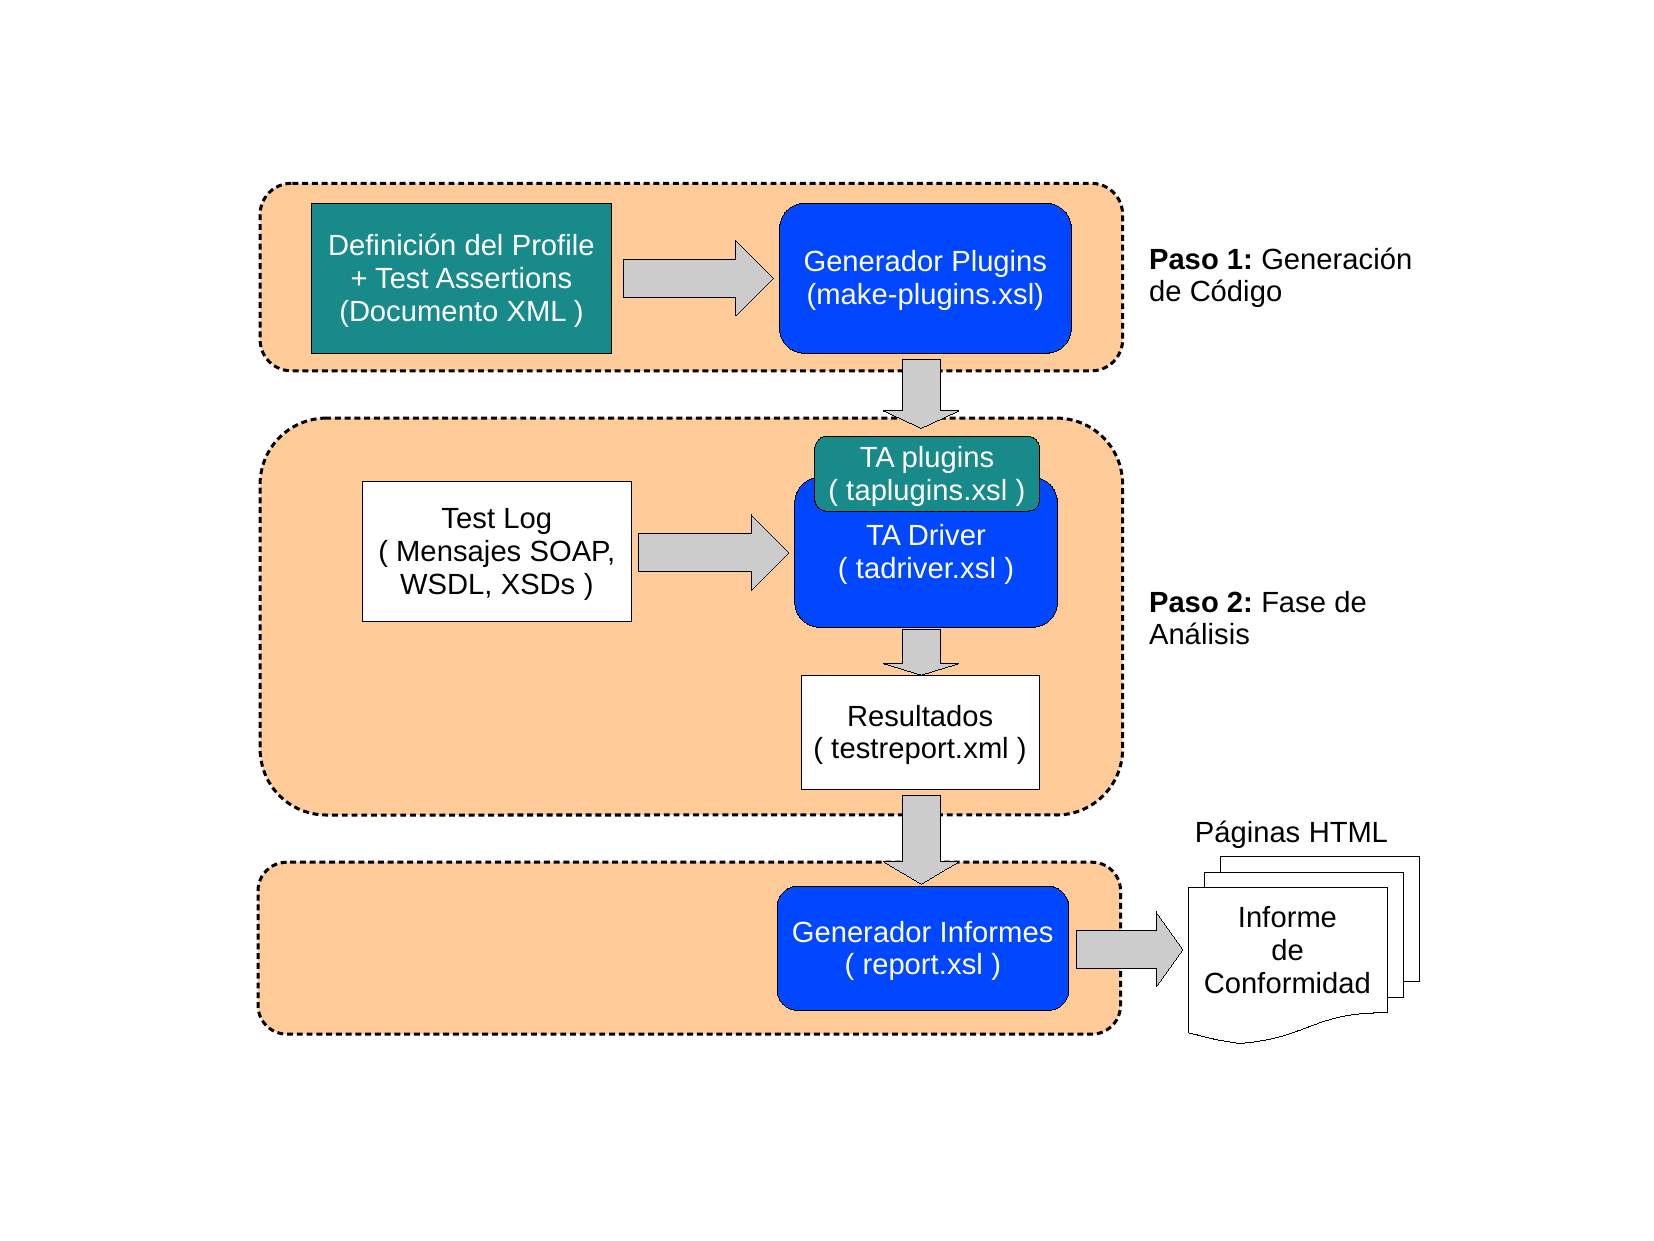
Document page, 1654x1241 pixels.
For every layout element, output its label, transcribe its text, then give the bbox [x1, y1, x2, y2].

text_box [258, 183, 1183, 1035]
text_box Resultados ( testreport.xml ) [801, 675, 1040, 790]
text_box Generador Plugins (make-plugins.xsl) [779, 203, 1072, 354]
text_box TA plugins ( taplugins.xsl ) [814, 436, 1040, 512]
text_box Test Log ( Mensajes SOAP, WSDL, XSDs ) [362, 481, 632, 622]
text_box Paso 1: Generación de Código [1134, 235, 1435, 316]
text_box Informe de Conformidad [1188, 856, 1420, 1044]
text_box Definición del Profile + Test Assertions (Documento XML ) [311, 203, 612, 354]
text_box Generador Informes ( report.xsl ) [777, 886, 1069, 1011]
text_box Paso 2: Fase de Análisis [1134, 578, 1435, 659]
text_box Páginas HTML [1180, 808, 1406, 857]
text_box TA Driver ( tadriver.xsl ) [794, 477, 1058, 628]
